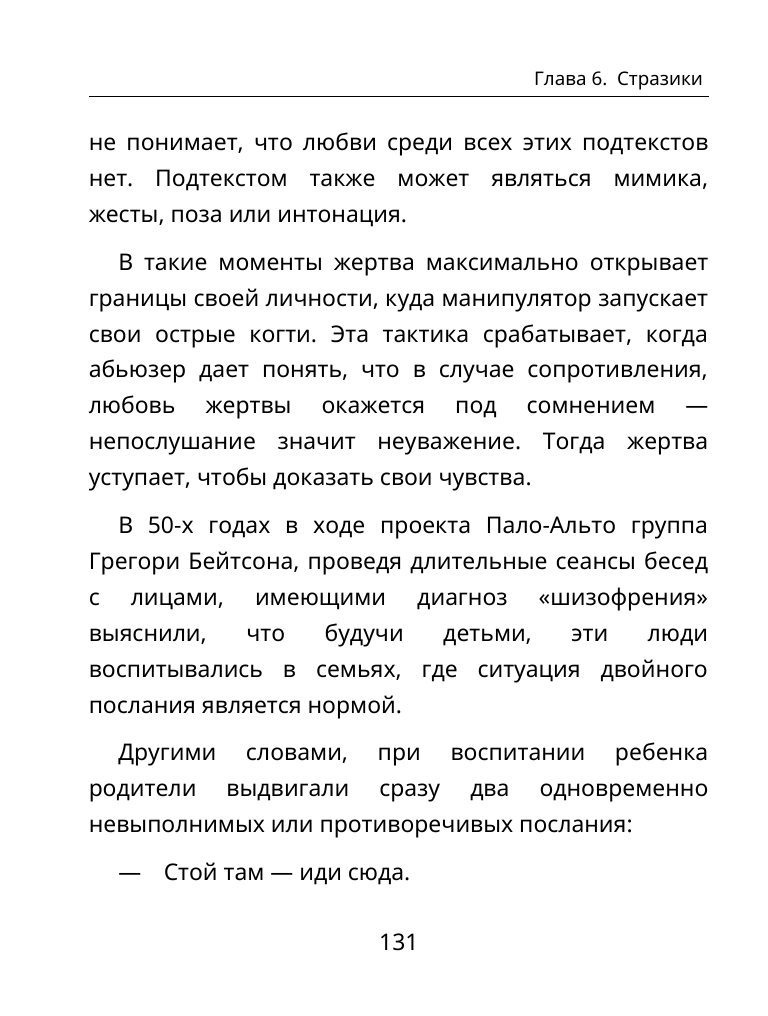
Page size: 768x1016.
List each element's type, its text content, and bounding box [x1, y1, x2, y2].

text В такие моменты жертва максимально открывает границы своей личности, куда манипулятор запускает свои острые когти. Эта тактика срабатывает, когда абьюзер дает понять, что в случае сопротивления, любовь жертвы окажется под сомнением — непослушание значит неуважение. Тогда жертва уступает, чтобы доказать свои чувства. [88, 246, 709, 492]
list Стой там — иди сюда. [88, 856, 709, 887]
text Другими словами, при воспитании ребенка родители выдвигали сразу два одновременно невыполнимых или противоречивых послания: [88, 736, 709, 839]
text не понимает, что любви среди всех этих подтекстов нет. Подтекстом также может являться мимика, жесты, поза или интонация. [88, 126, 709, 229]
text В 50-х годах в ходе проекта Пало-Альто группа Грегори Бейтсона, проведя длительные сеансы бесед с лицами, имеющими диагноз «шизофрения» выяснили, что будучи детьми, эти люди воспитывались в семьях, где ситуация двойного послания является нормой. [88, 509, 709, 720]
